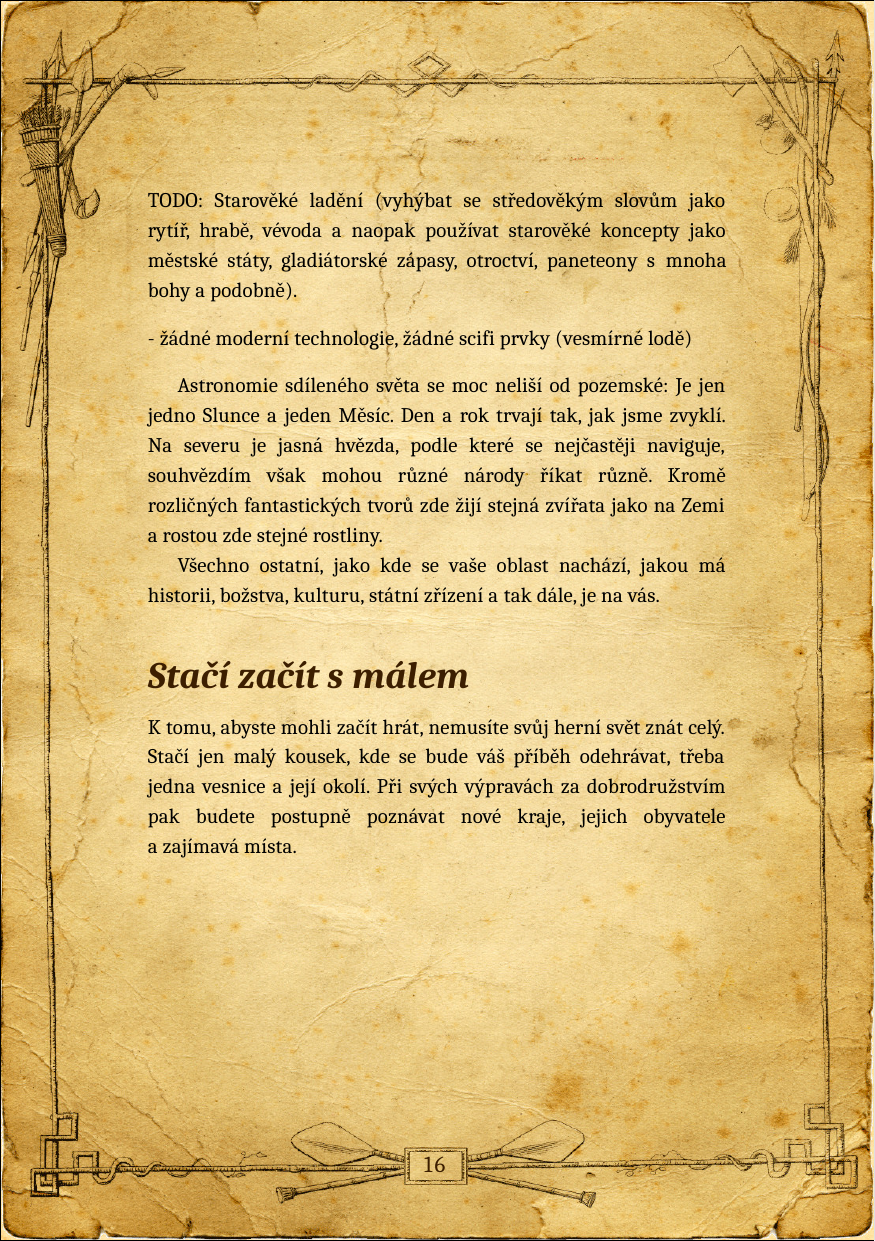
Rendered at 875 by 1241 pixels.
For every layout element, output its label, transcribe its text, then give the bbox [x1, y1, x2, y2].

text Astronomie sdíleného světa se moc neliší od pozemské: Je jen jedno Slunce a⁠ jeden Měsíc. Den a⁠ rok trvají tak, jak jsme zvyklí. Na severu je jasná hvězda, podle které se nejčastěji naviguje, souhvězdím však mohou různé národy říkat různě. Kromě rozličných fantastických tvorů zde žijí stejná zvířata jako na Zemi a⁠ rostou zde stejné rostliny. Všechno ostatní, jako kde se vaše oblast nachází, jakou má historii, božstva, kulturu, státní zřízení a⁠ tak dále, je na vás. [148, 374, 726, 607]
text K⁠ tomu, abyste mohli začít hrát, nemusíte svůj herní svět znát celý. Stačí jen malý kousek, kde se bude váš příběh odehrávat, třeba jedna vesnice a⁠ její okolí. Při svých výpravách za dobrodružstvím pak budete postupně poznávat nové kraje, jejich obyvatele a⁠ zajímavá místa. [148, 715, 726, 859]
text TODO: Starověké ladění (vyhýbat se středověkým slovům jako rytíř, hrabě, vévoda a⁠ naopak používat starověké koncepty jako městské státy, gladiátorské zápasy, otroctví, paneteony s⁠ mnoha bohy a⁠ podobně). [148, 189, 726, 303]
picture [1, 1, 874, 1240]
subtitle Stačí začít s⁠ málem [148, 654, 726, 698]
text - žádné moderní technologie, žádné scifi prvky (vesmírné lodě) [148, 326, 726, 350]
